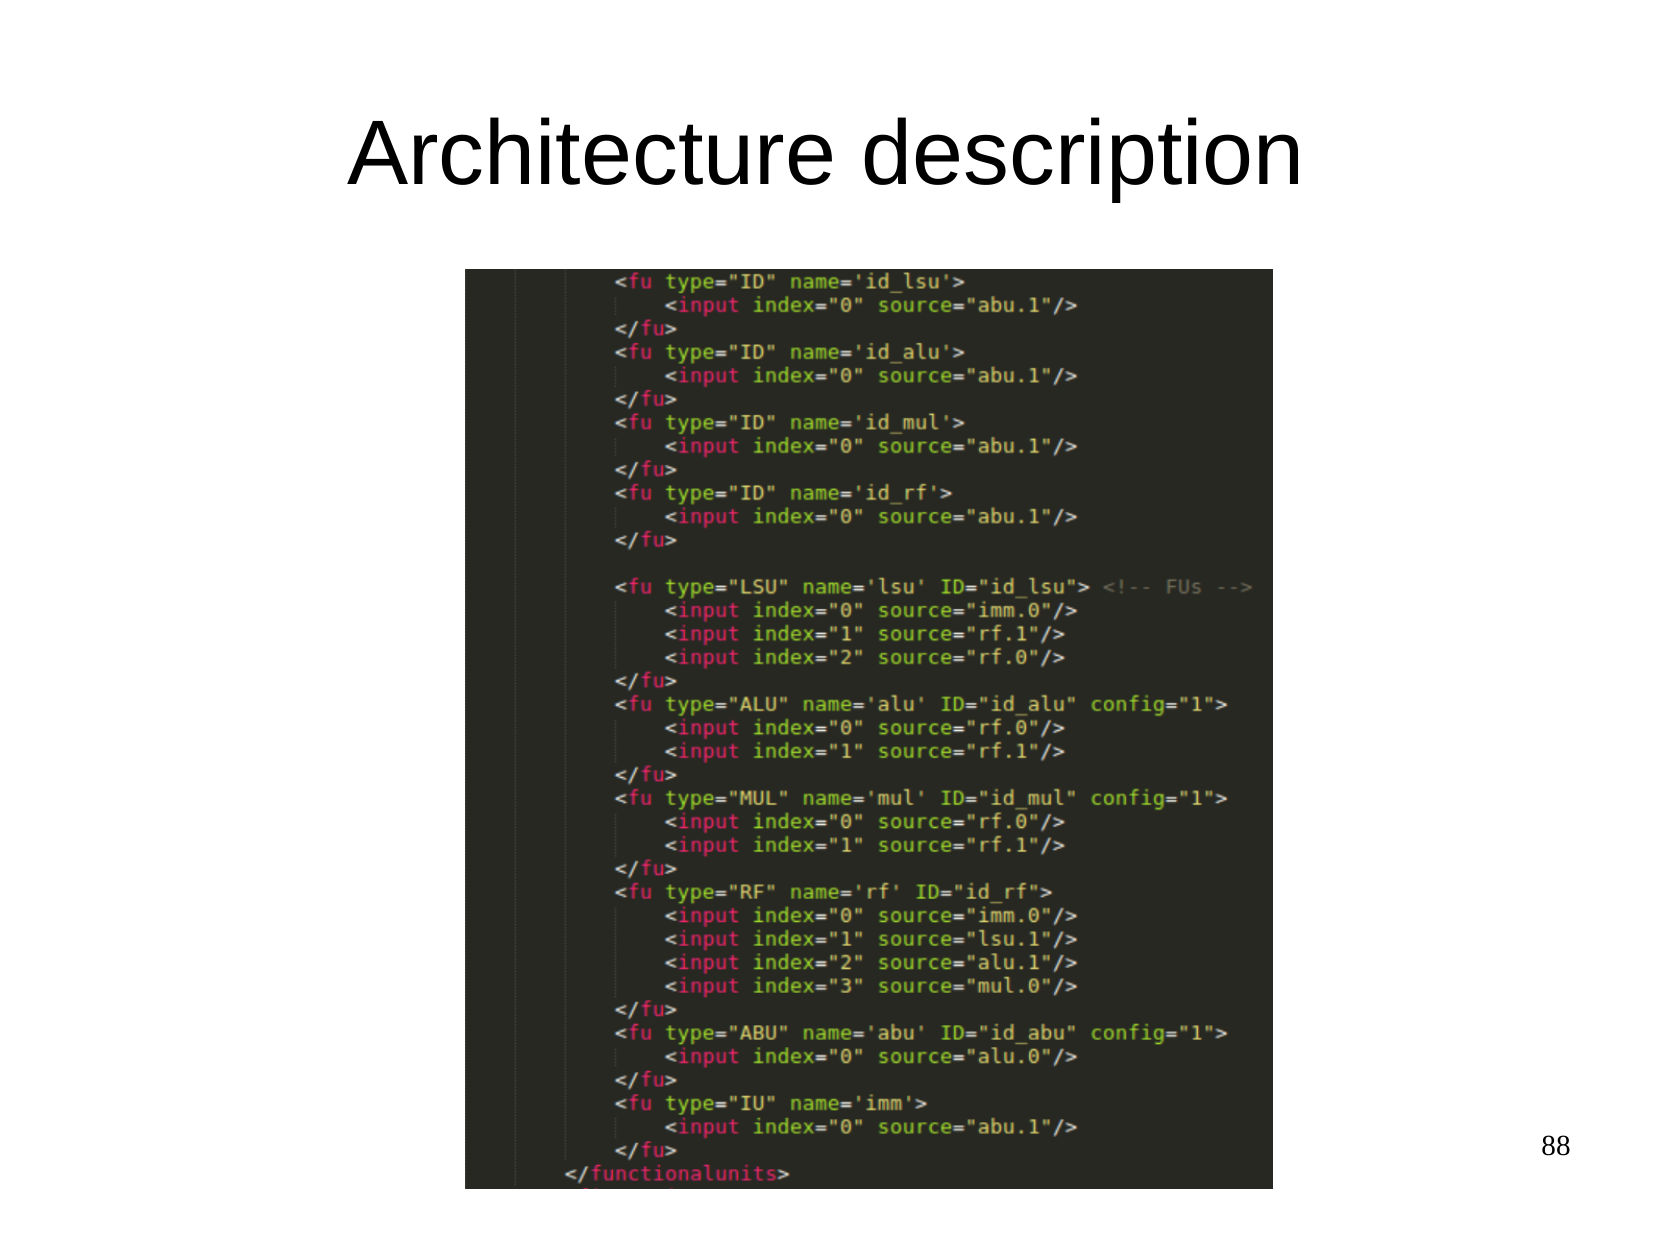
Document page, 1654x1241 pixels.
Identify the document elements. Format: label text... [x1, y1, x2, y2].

picture [465, 269, 1273, 1189]
title Architecture description [82, 49, 1571, 257]
